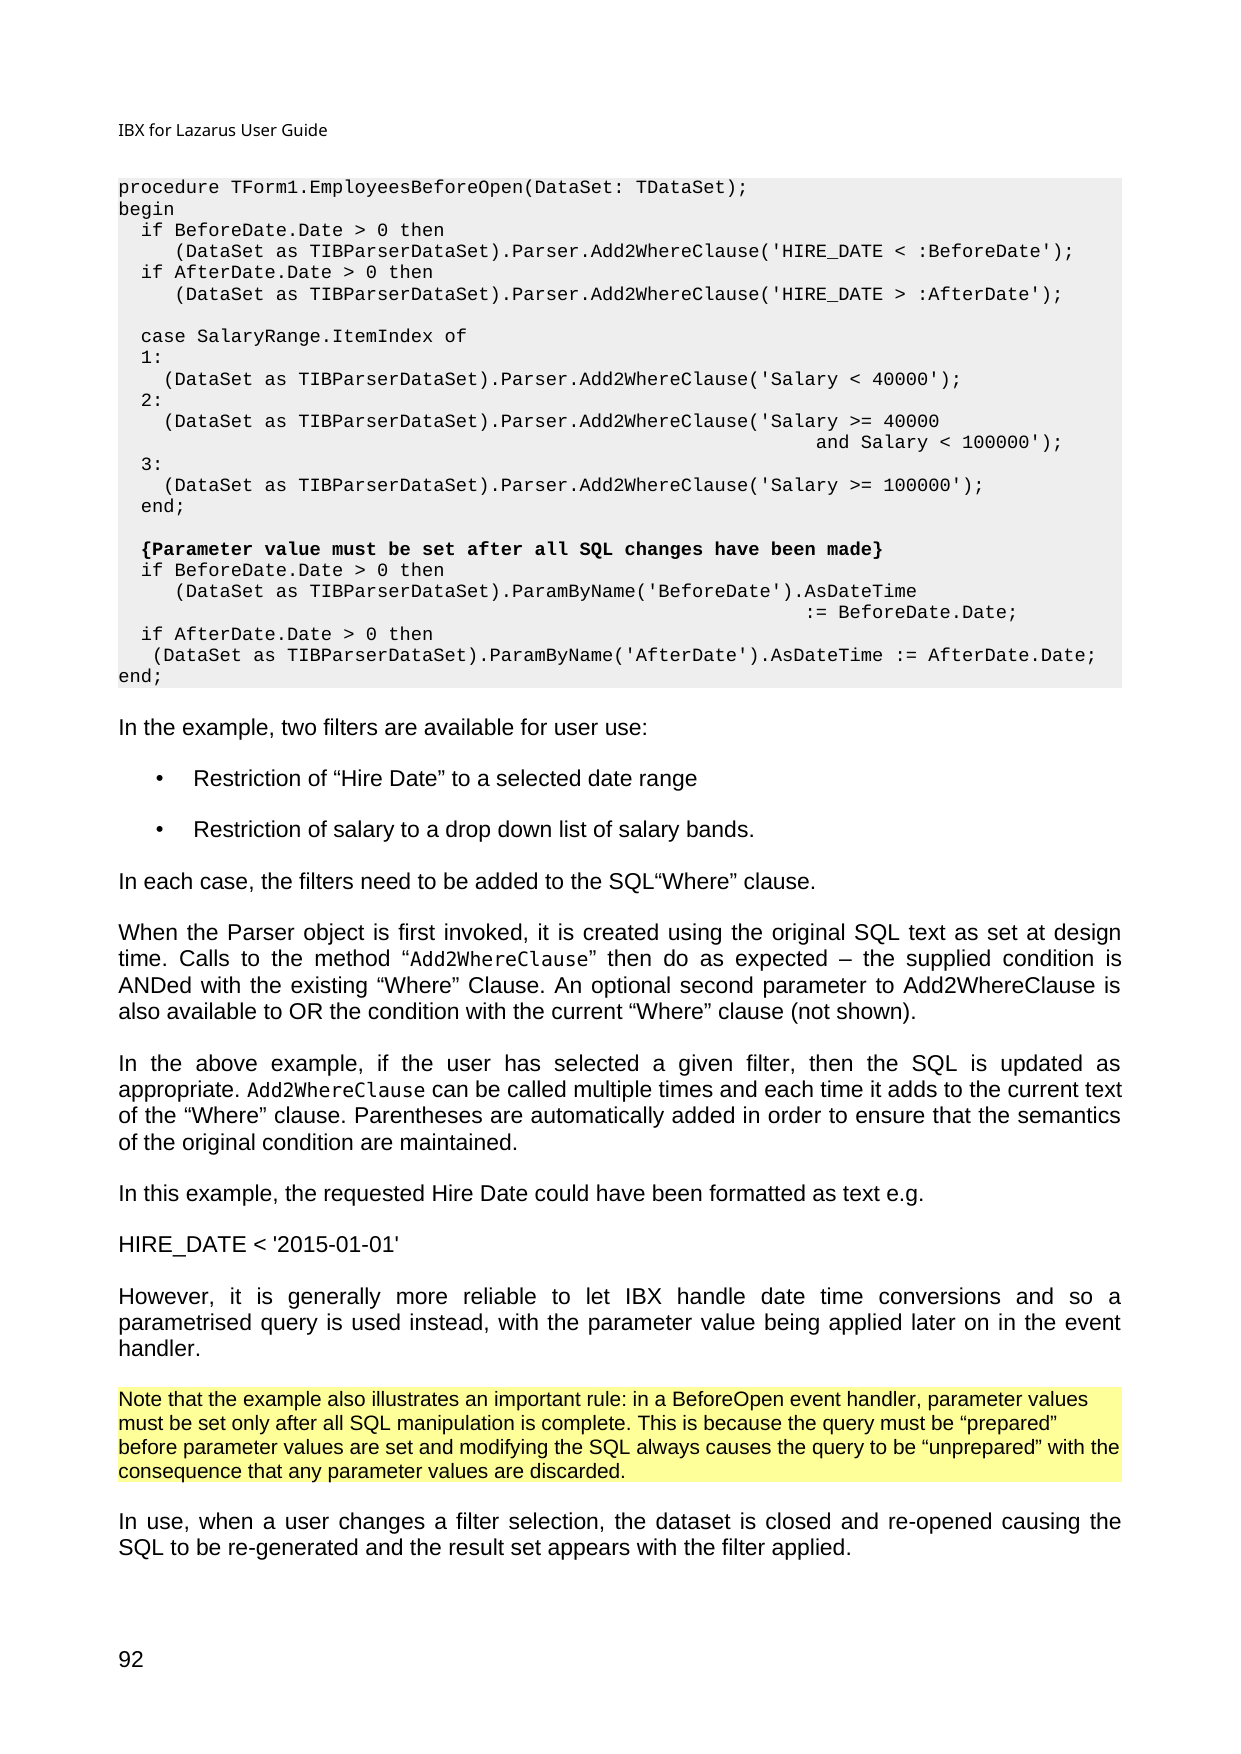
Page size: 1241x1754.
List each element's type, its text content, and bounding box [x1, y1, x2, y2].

text (DataSet as TIBParserDataSet).Parser.Add2WhereClause('HIRE_DATE < :BeforeDate'); [118, 242, 1122, 263]
text and Salary < 100000'); [118, 433, 1122, 454]
text In this example, the requested Hire Date could have been formatted as text e.g. [118, 1180, 1122, 1206]
text 3: [118, 454, 1122, 476]
text (DataSet as TIBParserDataSet).Parser.Add2WhereClause('Salary >= 100000'); [118, 476, 1122, 497]
text (DataSet as TIBParserDataSet).Parser.Add2WhereClause('Salary < 40000'); [118, 369, 1122, 391]
text if BeforeDate.Date > 0 then [118, 561, 1122, 582]
list Restriction of salary to a drop down list of salary bands. [156, 816, 1122, 843]
text However, it is generally more reliable to let IBX handle date time conversions and so a parametrised query is used instead, with the parameter value being applied later on in the event handler. [118, 1283, 1122, 1362]
text (DataSet as TIBParserDataSet).ParamByName('AfterDate').AsDateTime := AfterDate.Date; [118, 646, 1122, 667]
text In the example, two filters are available for user use: [118, 714, 1122, 740]
text case SalaryRange.ItemIndex of [118, 327, 1122, 348]
text Note that the example also illustrates an important rule: in a BeforeOpen event handler, parameter values must be set only after all SQL manipulation is complete. This is because the query must be “prepared” before parameter values are set and modifying the SQL always causes the query to be “unprepared” with the consequence that any parameter values are discarded. [118, 1387, 1122, 1482]
text if AfterDate.Date > 0 then [118, 263, 1122, 284]
text (DataSet as TIBParserDataSet).Parser.Add2WhereClause('Salary >= 40000 [118, 412, 1122, 433]
text begin [118, 199, 1122, 221]
text := BeforeDate.Date; [118, 603, 1122, 624]
text end; [118, 667, 1122, 688]
text if BeforeDate.Date > 0 then [118, 221, 1122, 242]
text procedure TForm1.EmployeesBeforeOpen(DataSet: TDataSet); [118, 178, 1122, 199]
text {Parameter value must be set after all SQL changes have been made} [118, 539, 1122, 561]
text (DataSet as TIBParserDataSet).Parser.Add2WhereClause('HIRE_DATE > :AfterDate'); [118, 284, 1122, 306]
text 2: [118, 391, 1122, 412]
text In the above example, if the user has selected a given filter, then the SQL is updated as appropriate. Add2WhereClause can be called multiple times and each time it adds to the current text of the “Where” clause. Parentheses are automatically added in order to ensure that the semantics of the original condition are maintained. [118, 1049, 1122, 1155]
text end; [118, 497, 1122, 518]
list Restriction of “Hire Date” to a selected date range [156, 765, 1122, 791]
text if AfterDate.Date > 0 then [118, 624, 1122, 646]
text When the Parser object is first invoked, it is created using the original SQL text as set at design time. Calls to the method “Add2WhereClause” then do as expected – the supplied condition is ANDed with the existing “Where” Clause. An optional second parameter to Add2WhereClause is also available to OR the condition with the current “Where” clause (not shown). [118, 919, 1122, 1024]
text HIRE_DATE < '2015-01-01' [118, 1231, 1122, 1258]
text (DataSet as TIBParserDataSet).ParamByName('BeforeDate').AsDateTime [118, 582, 1122, 603]
text In use, when a user changes a filter selection, the dataset is closed and re-opened causing the SQL to be re-generated and the result set appears with the filter applied. [118, 1508, 1122, 1561]
text In each case, the filters need to be added to the SQL“Where” clause. [118, 868, 1122, 894]
text 1: [118, 348, 1122, 369]
